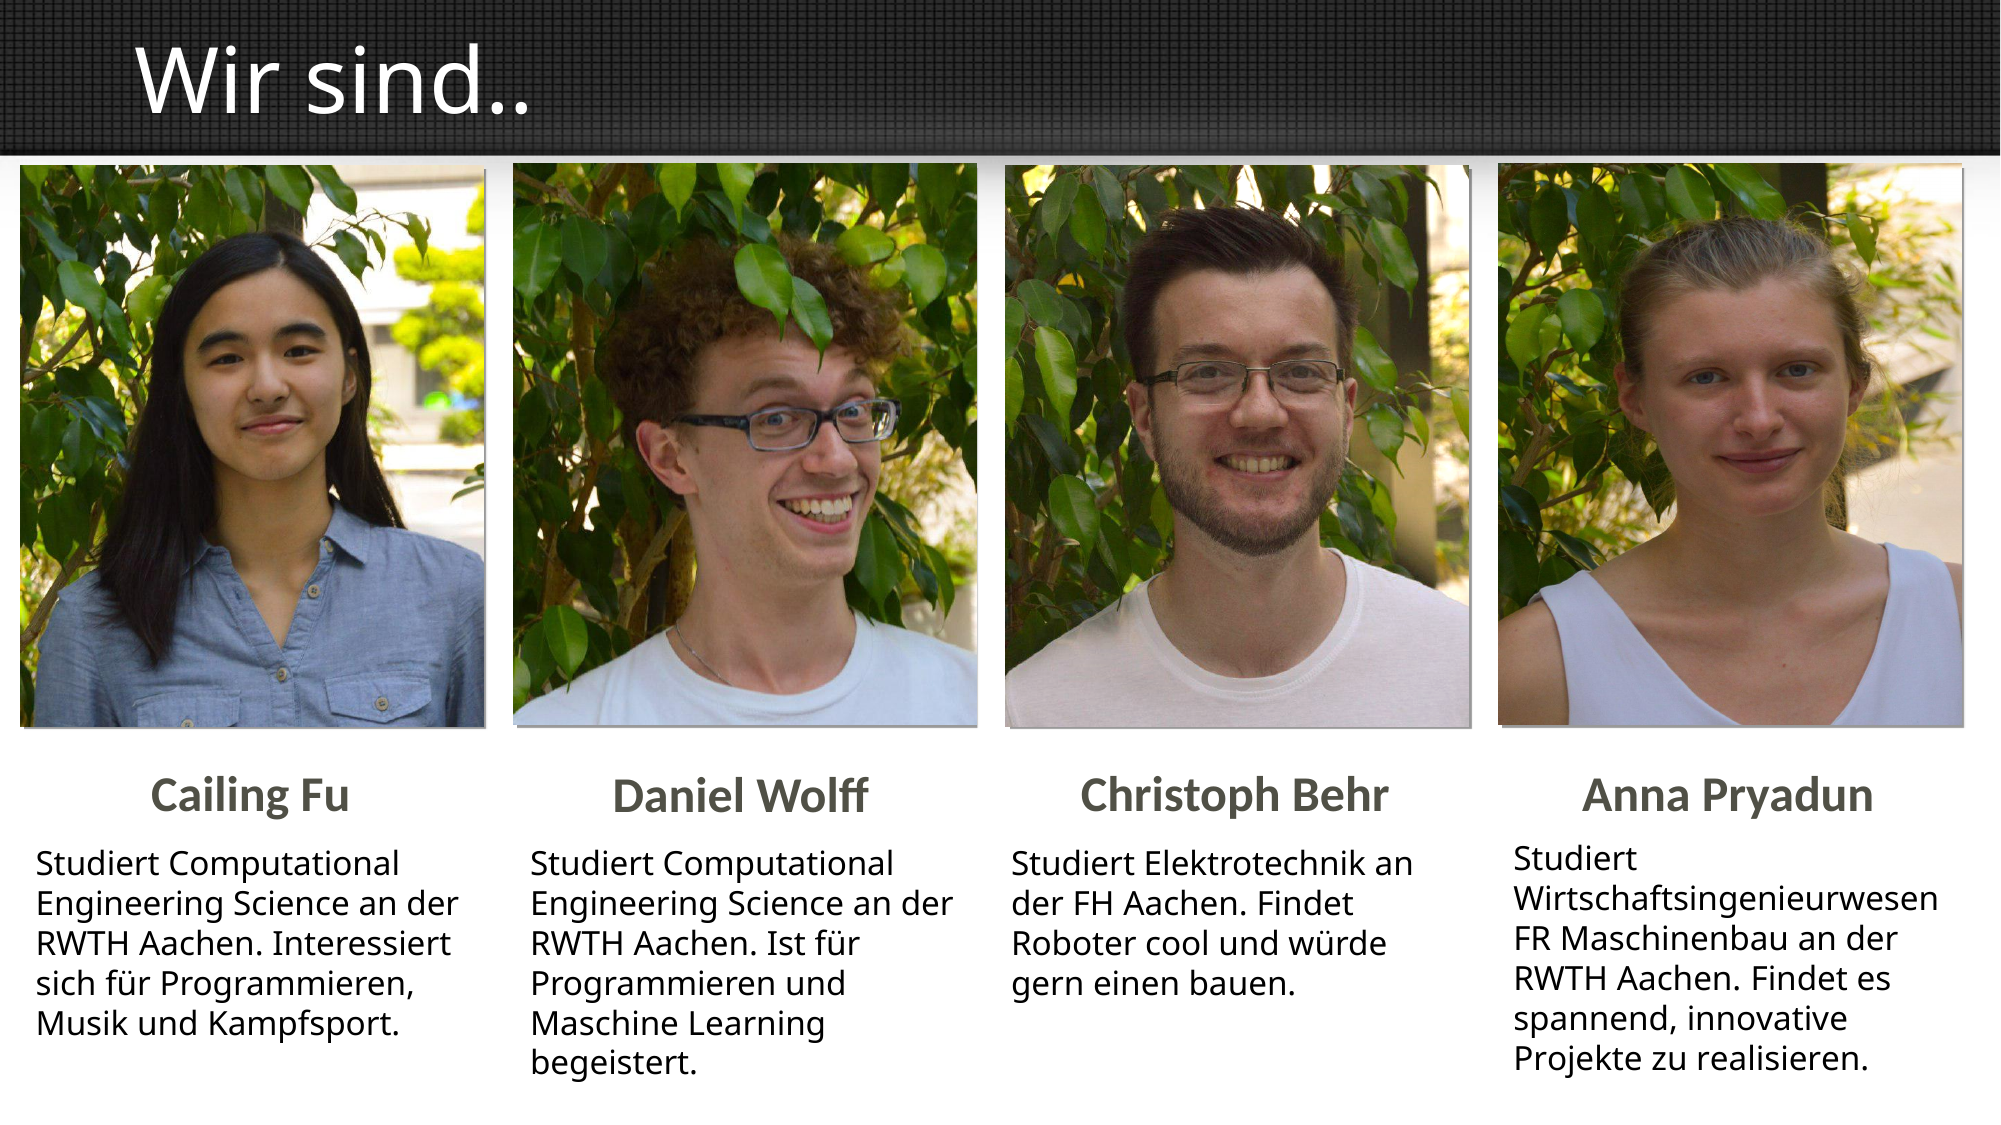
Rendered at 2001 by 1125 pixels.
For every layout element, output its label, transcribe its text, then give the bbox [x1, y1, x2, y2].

text_box Christoph Behr [1065, 754, 1409, 830]
picture [20, 165, 484, 727]
text_box Studiert Computational Engineering Science an der RWTH Aachen. Ist für Programmieren und Maschine Learning begeistert. [515, 834, 978, 1053]
text_box Studiert Computational Engineering Science an der RWTH Aachen. Interessiert sich für Programmieren, Musik und Kampfsport. [20, 835, 484, 1053]
text_box Anna Pryadun [1567, 754, 1893, 829]
text_box Studiert Wirtschaftsingenieurwesen FR Maschinenbau an der RWTH Aachen. Findet es spannend, innovative Projekte zu realisieren. [1498, 829, 1962, 1088]
text_box Daniel Wolff [597, 755, 889, 831]
title Wir sind.. [119, 0, 1845, 193]
picture [513, 163, 977, 725]
picture [1005, 165, 1469, 727]
text_box Studiert Elektrotechnik an der FH Aachen. Findet Roboter cool und würde gern einen bauen. [996, 834, 1465, 971]
picture [1498, 163, 1962, 725]
text_box Cailing Fu [136, 754, 368, 830]
